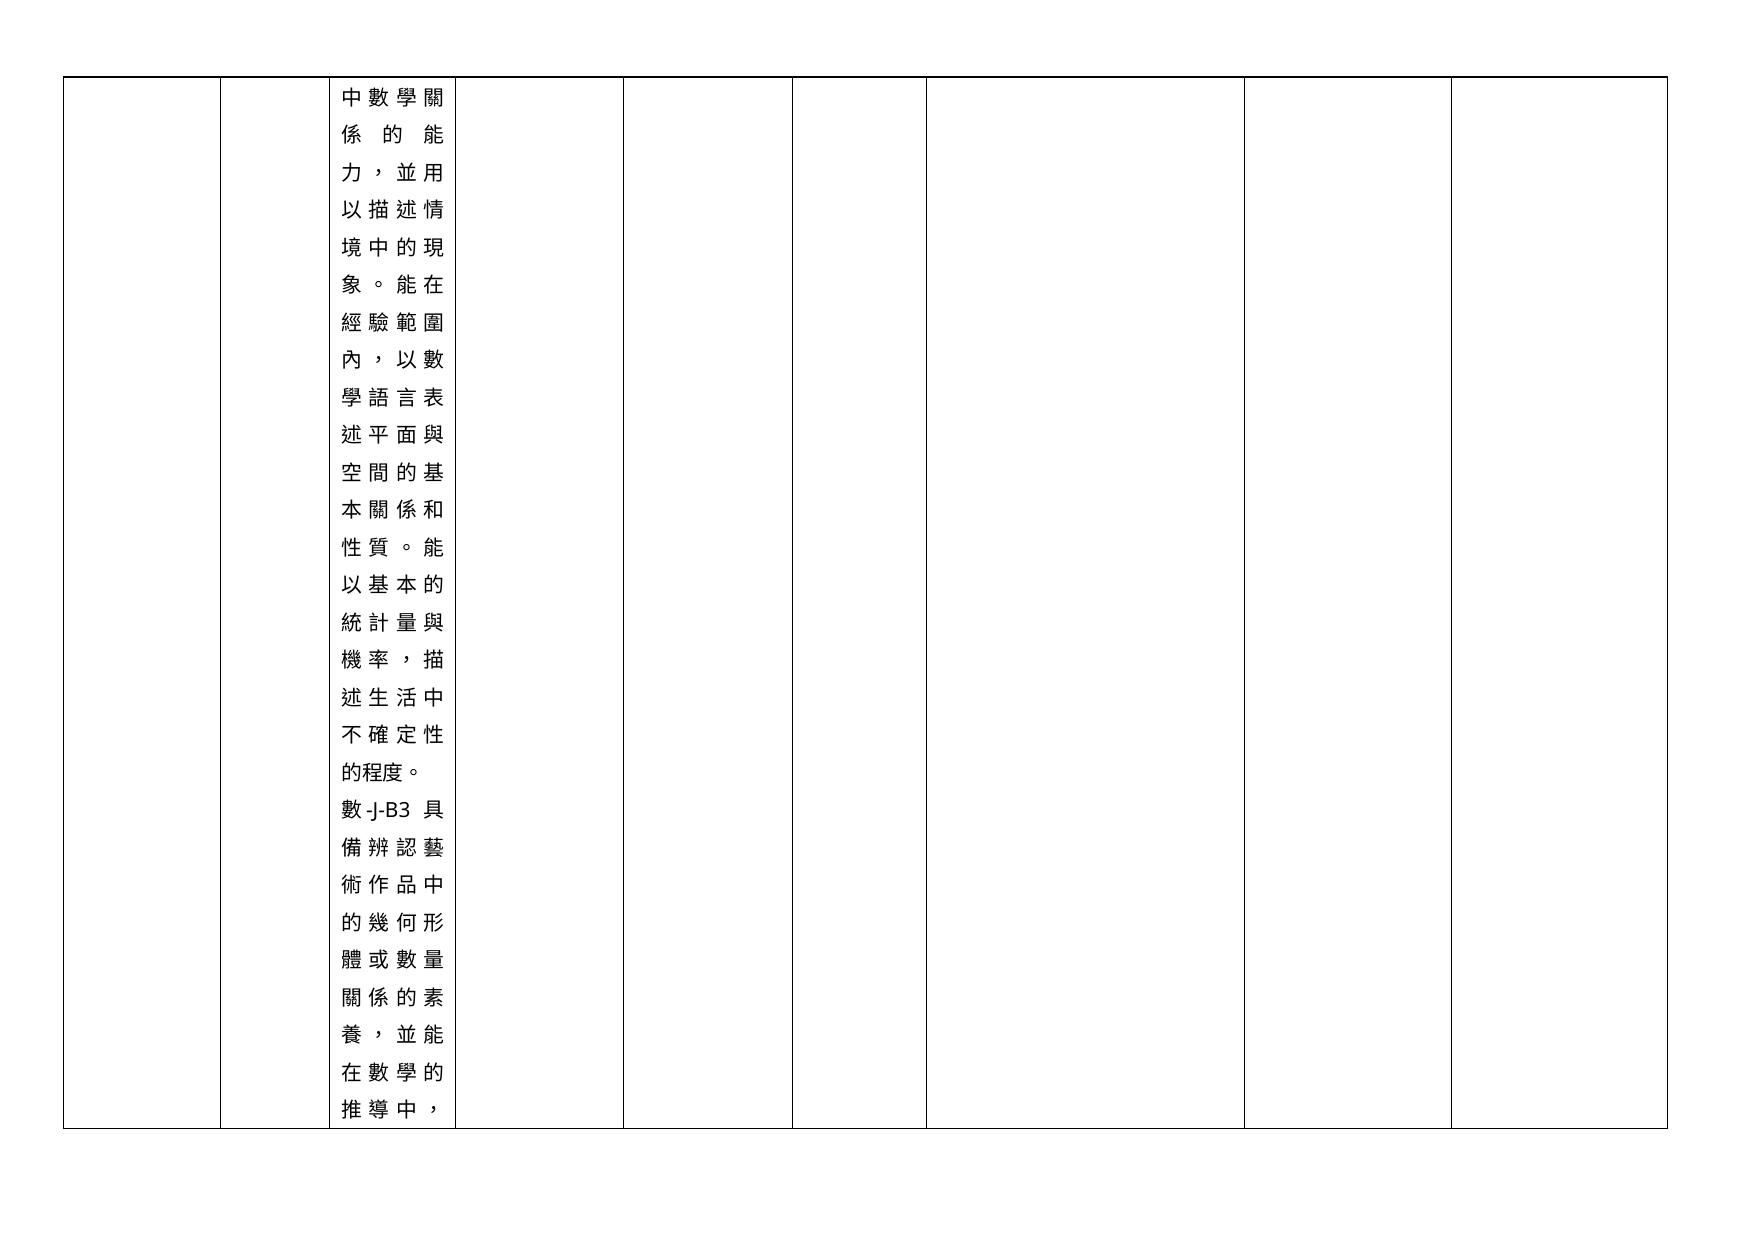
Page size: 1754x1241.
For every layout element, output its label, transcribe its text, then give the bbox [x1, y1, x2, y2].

table_cell [1245, 78, 1451, 1127]
table_cell [624, 78, 792, 1127]
table_cell [64, 78, 220, 1127]
table_cell 中數學關係的能力，並用以描述情境中的現象。能在經驗範圍內，以數學語言表述平面與空間的基本關係和性質。能以基本的統計量與機率，描述生活中不確定性的程度。 數-J-B3 具備辨認藝術作品中的幾何形體或數量關係的素養，並能在數學的推導中， [330, 78, 455, 1127]
table_cell [221, 78, 329, 1127]
table_cell [927, 78, 1244, 1127]
table_cell [456, 78, 623, 1127]
table_cell [793, 78, 926, 1127]
table_cell [1452, 78, 1667, 1127]
